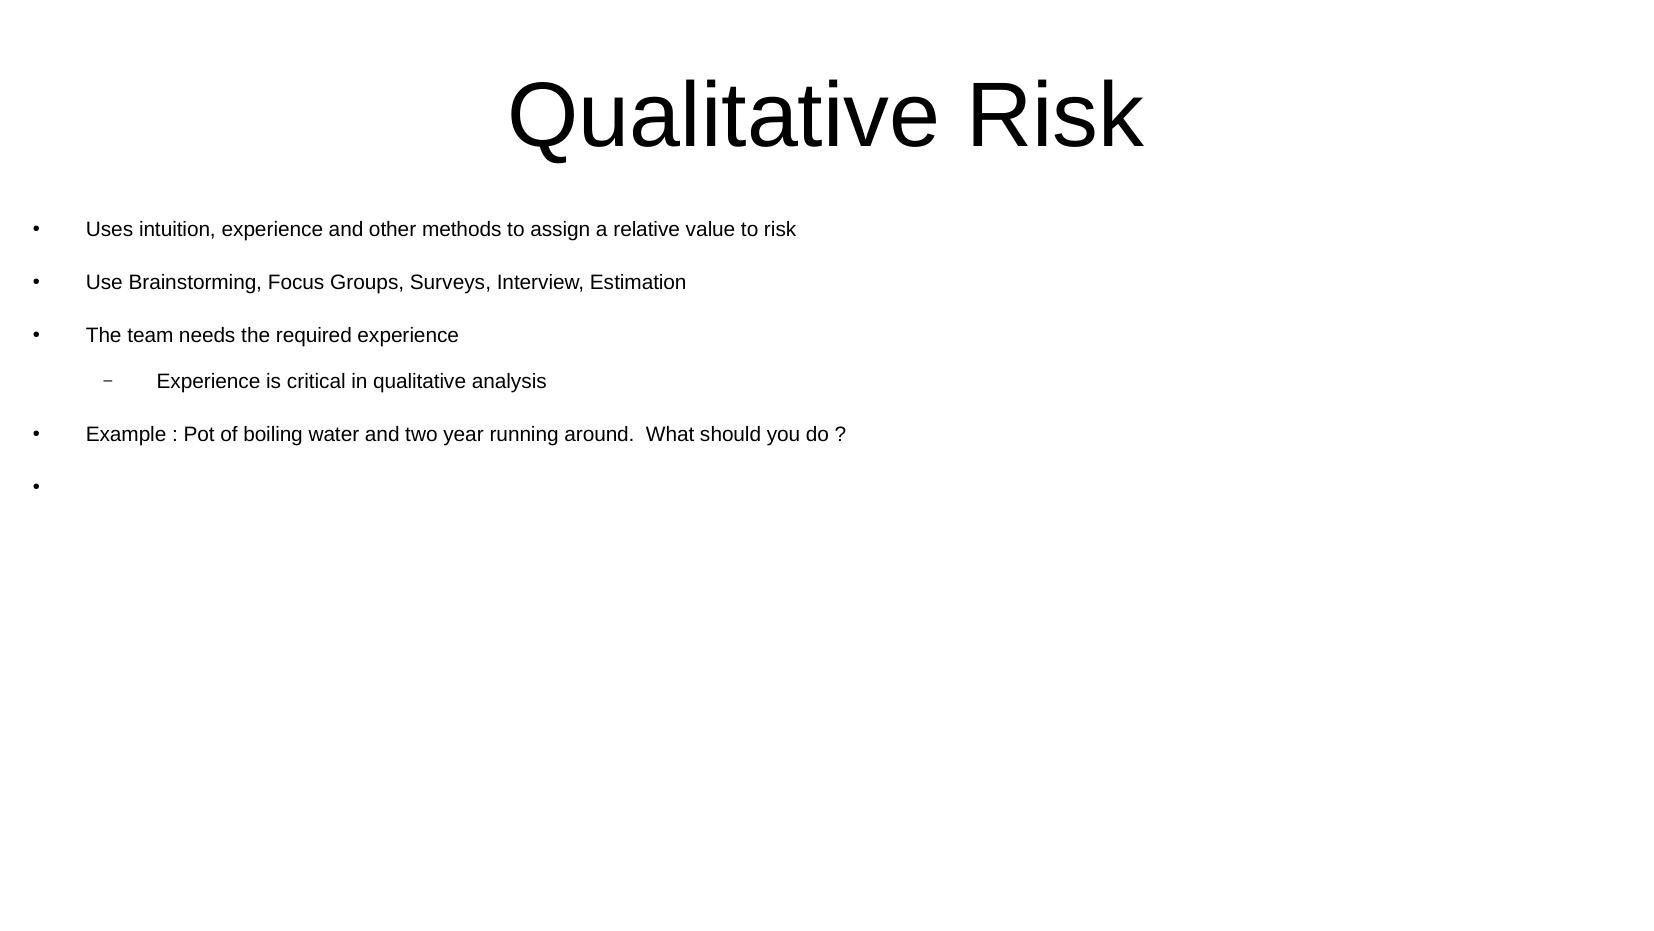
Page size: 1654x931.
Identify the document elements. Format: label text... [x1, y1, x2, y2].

list Uses intuition, experience and other methods to assign a relative value to risk Use Brainstorming, Focus Groups, Surveys, Interview, Estimation The team needs the required experience Experience is critical in qualitative analysis Example : Pot of boiling water and two year running around. What should you do ? [15, 217, 1571, 916]
title Qualitative Risk [82, 37, 1571, 193]
